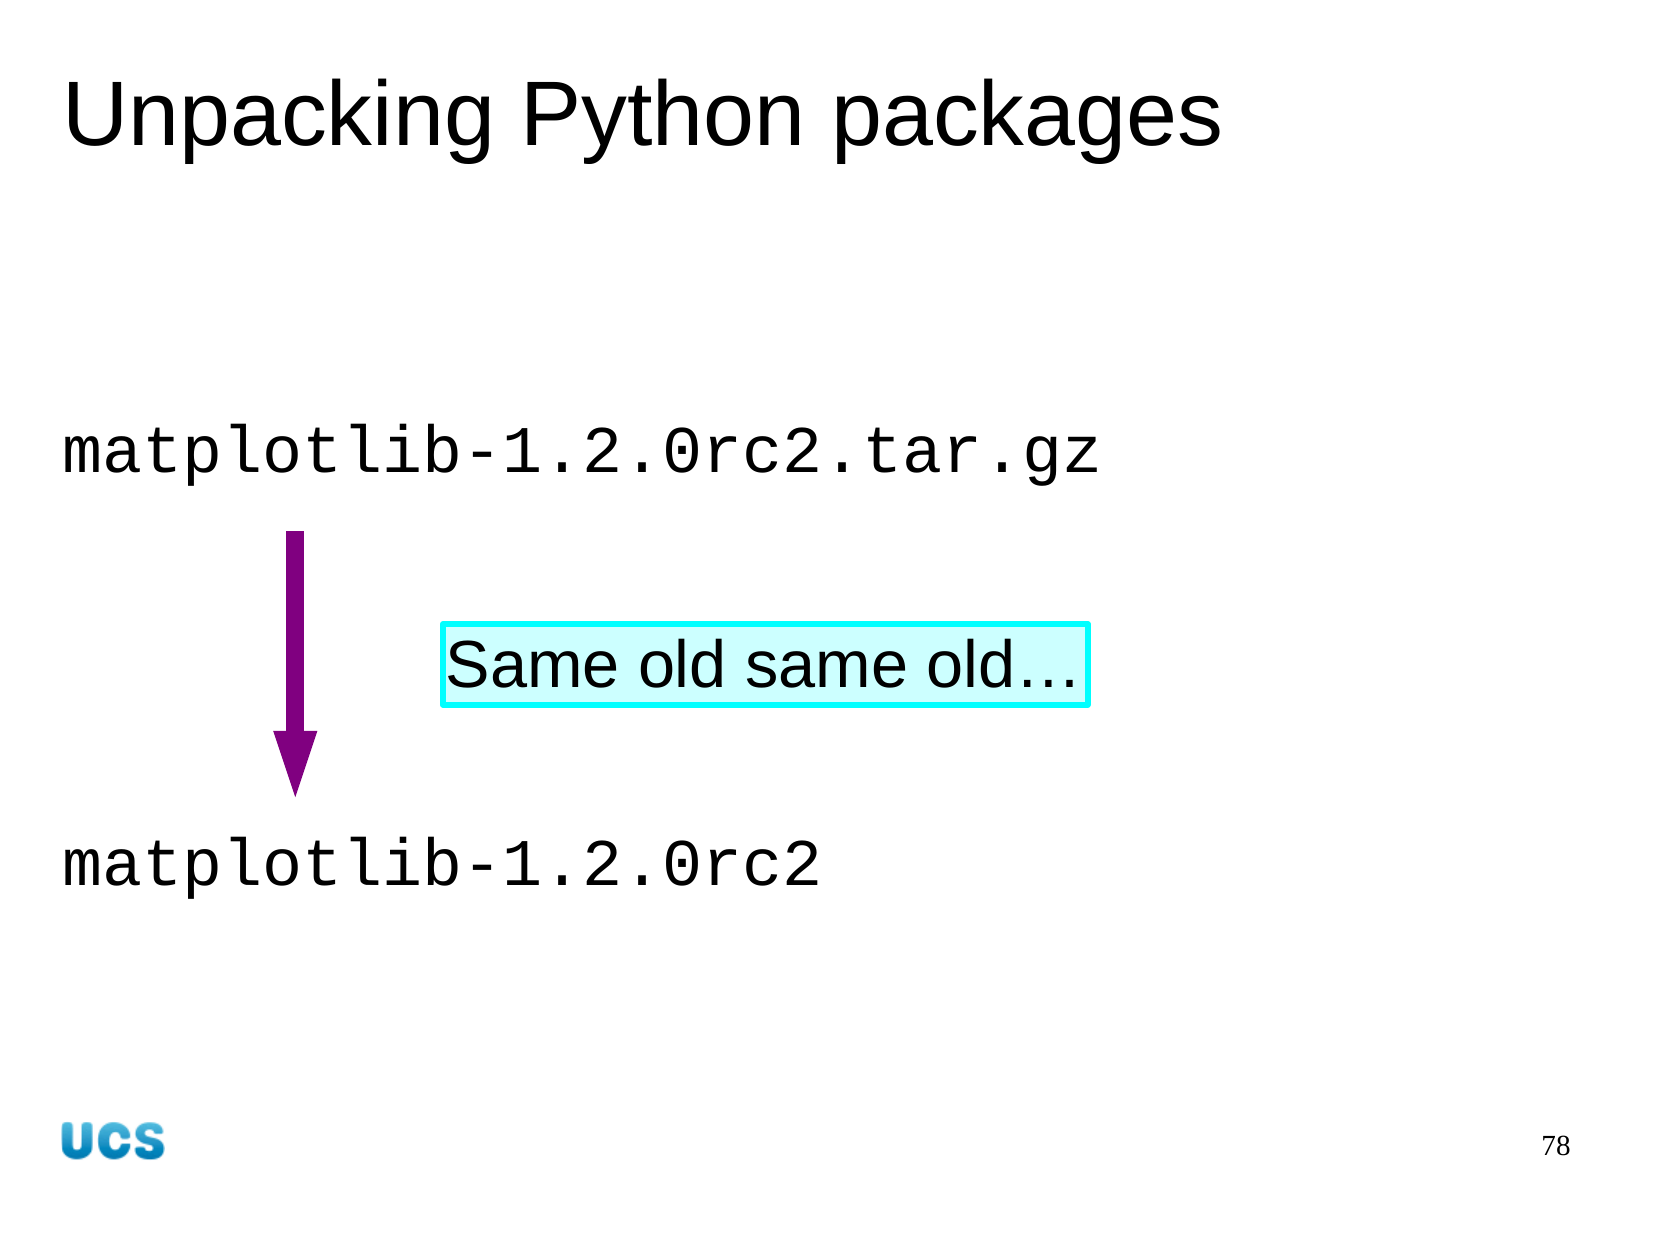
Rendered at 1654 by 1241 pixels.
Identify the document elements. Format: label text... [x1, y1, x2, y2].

text_box Same old same old… [442, 624, 1088, 705]
text_box Unpacking Python packages [59, 59, 1229, 168]
picture [61, 1121, 165, 1161]
text_box matplotlib-1.2.0rc2.tar.gz [59, 413, 1106, 496]
text_box matplotlib-1.2.0rc2 [59, 826, 826, 909]
